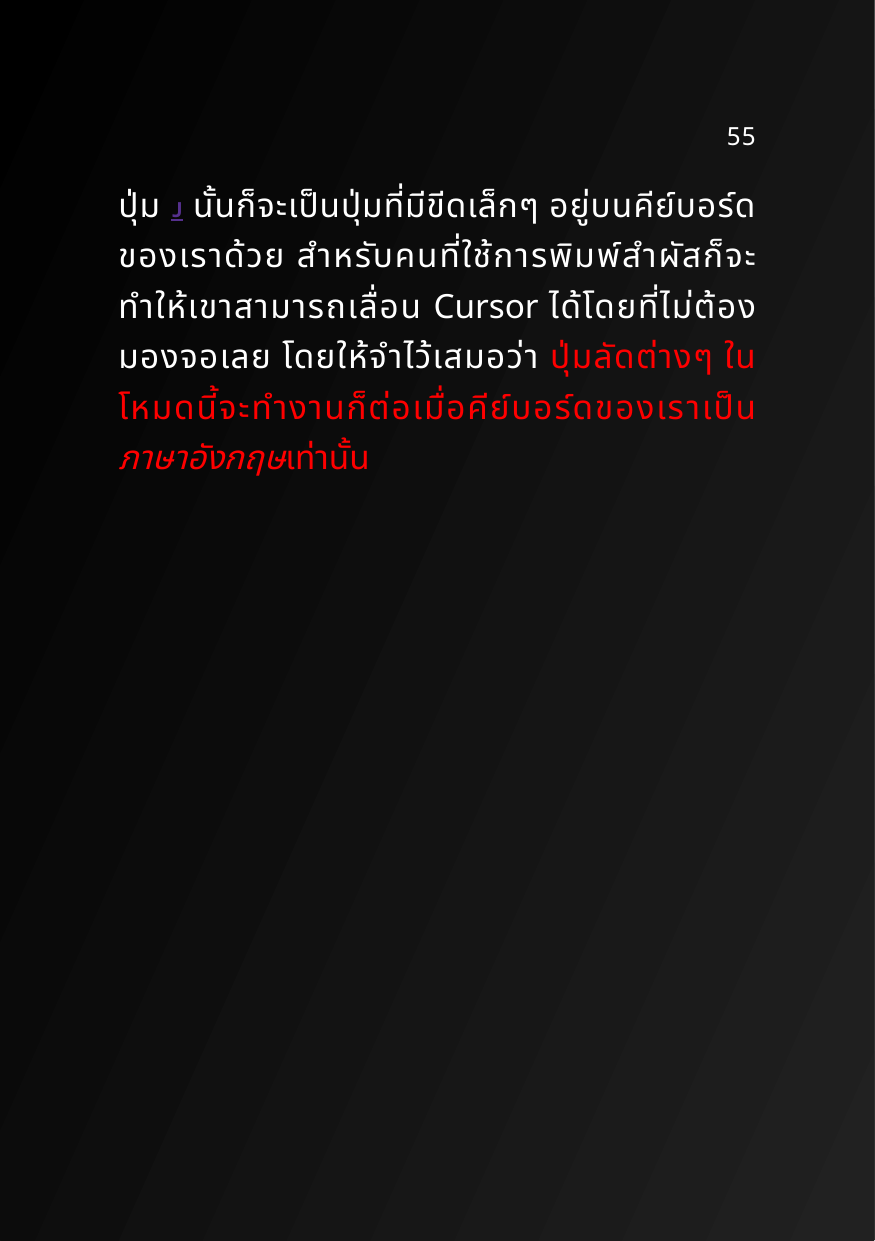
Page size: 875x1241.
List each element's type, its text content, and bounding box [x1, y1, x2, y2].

text ปุ่ม J นั้นก็จะเป็นปุ่มที่มีขีดเล็กๆ อยู่บนคีย์บอร์ดของเราด้วย สำหรับคนที่ใช้การพิมพ์สำผัสก็จะทำให้เขาสามารถเลื่อน Cursor ได้โดยที่ไม่ต้องมองจอเลย โดยให้จำไว้เสมอว่า ปุ่มลัดต่างๆ ในโหมดนี้จะทำงานก็ต่อเมื่อคีย์บอร์ดของเราเป็นภาษาอังกฤษเท่านั้น [118, 182, 756, 484]
